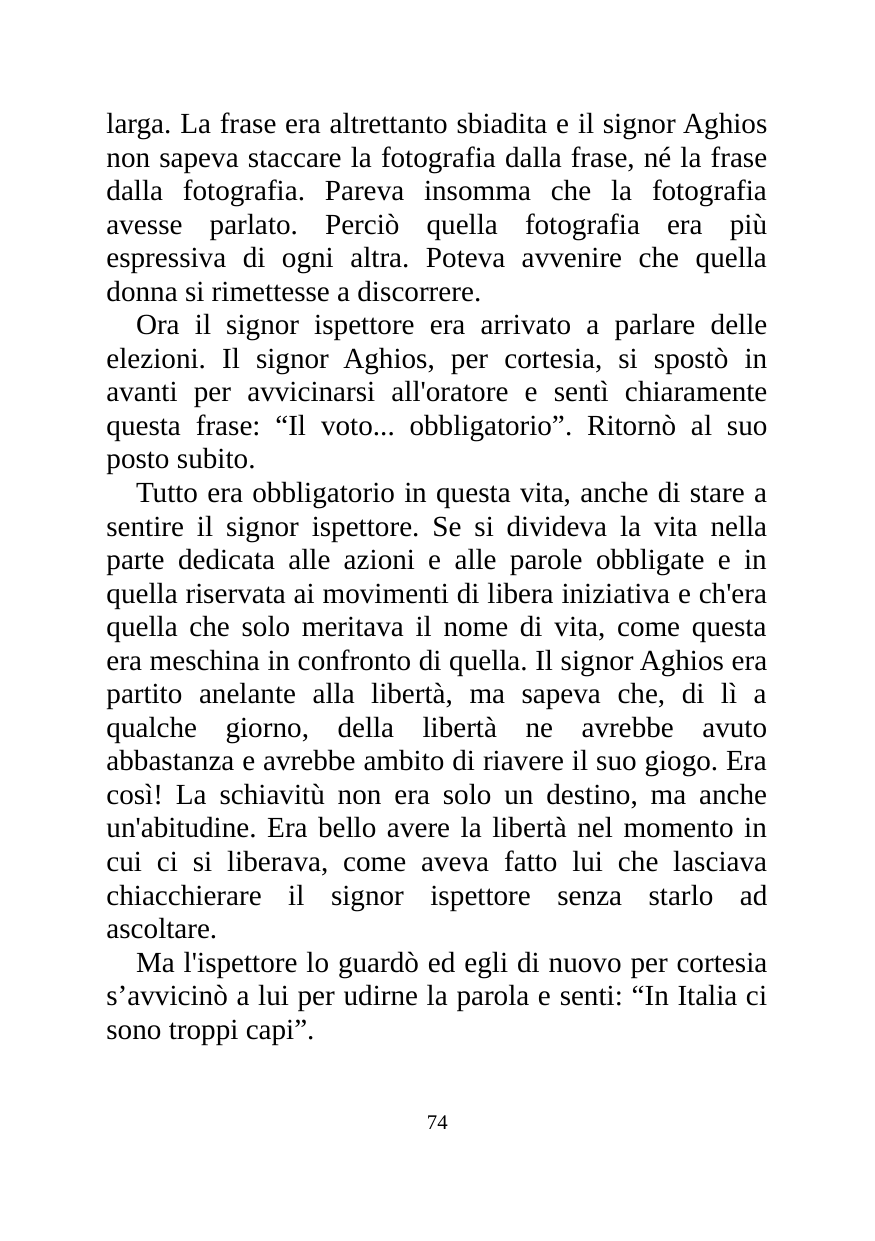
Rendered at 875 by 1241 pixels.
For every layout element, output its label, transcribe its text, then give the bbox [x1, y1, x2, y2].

text Ma l'ispettore lo guardò ed egli di nuovo per cortesia s’avvicinò a lui per udirne la parola e senti: “In Italia ci sono troppi capi”. [106, 945, 768, 1045]
text larga. La frase era altrettanto sbiadita e il signor Aghios non sapeva staccare la fotografia dalla frase, né la frase dalla fotografia. Pareva insomma che la fotografia avesse parlato. Perciò quella fotografia era più espressiva di ogni altra. Poteva avvenire che quella donna si rimettesse a discorrere. [106, 106, 768, 307]
text Ora il signor ispettore era arrivato a parlare delle elezioni. Il signor Aghios, per cortesia, si spostò in avanti per avvicinarsi all'oratore e sentì chiaramente questa frase: “Il voto... obbligatorio”. Ritornò al suo posto subito. [106, 307, 768, 475]
text Tutto era obbligatorio in questa vita, anche di stare a sentire il signor ispettore. Se si divideva la vita nella parte dedicata alle azioni e alle parole obbligate e in quella riservata ai movimenti di libera iniziativa e ch'era quella che solo meritava il nome di vita, come questa era meschina in confronto di quella. Il signor Aghios era partito anelante alla libertà, ma sapeva che, di lì a qualche giorno, della libertà ne avrebbe avuto abbastanza e avrebbe ambito di riavere il suo giogo. Era così! La schiavitù non era solo un destino, ma anche un'abitudine. Era bello avere la libertà nel momento in cui ci si liberava, come aveva fatto lui che lasciava chiacchierare il signor ispettore senza starlo ad ascoltare. [106, 475, 768, 945]
